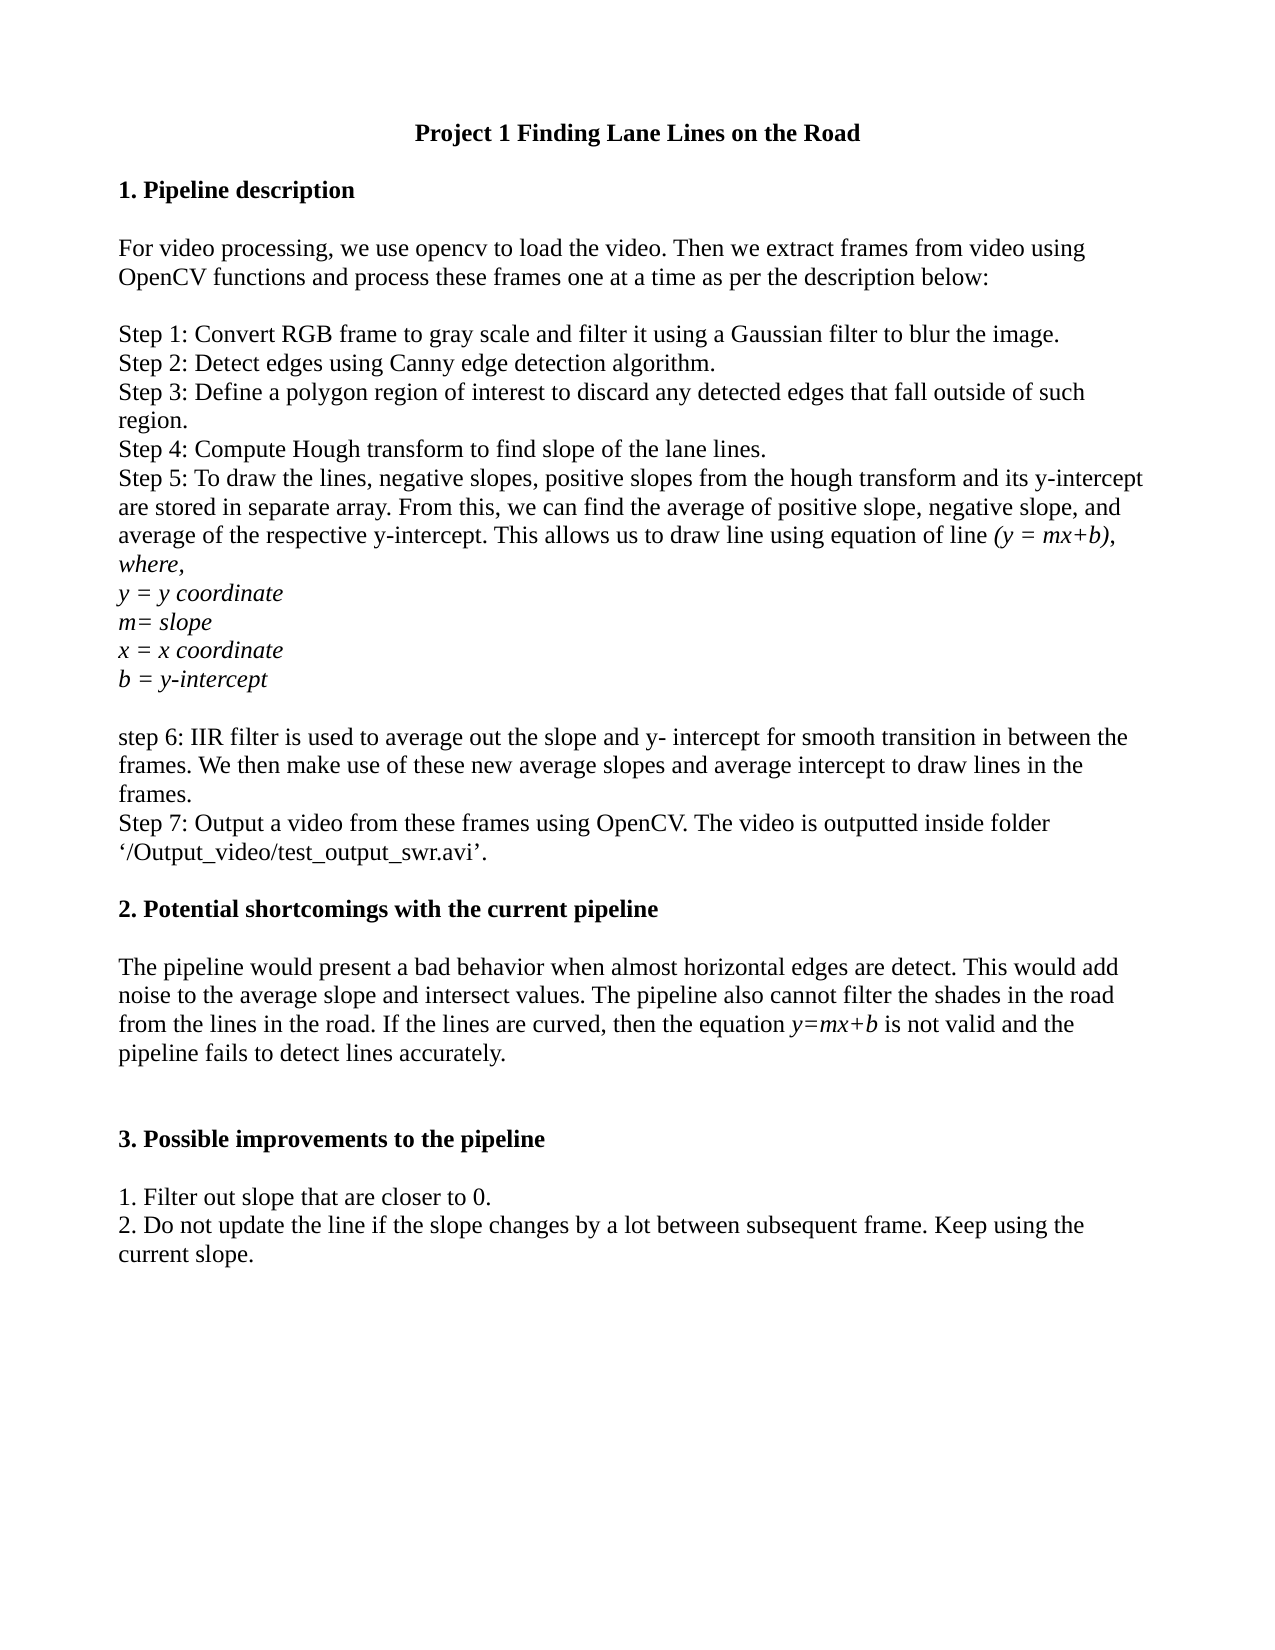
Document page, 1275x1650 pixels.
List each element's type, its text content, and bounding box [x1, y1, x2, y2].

text Step 3: Define a polygon region of interest to discard any detected edges that fall outside of such region. [118, 377, 1157, 434]
text 1. Pipeline description [118, 176, 1157, 204]
text The pipeline would present a bad behavior when almost horizontal edges are detect. This would add noise to the average slope and intersect values. The pipeline also cannot filter the shades in the road from the lines in the road. If the lines are curved, then the equation y=mx+b is not valid and the pipeline fails to detect lines accurately. [118, 952, 1157, 1067]
text 2. Potential shortcomings with the current pipeline [118, 894, 1157, 923]
text Step 4: Compute Hough transform to find slope of the lane lines. [118, 434, 1157, 463]
text 3. Possible improvements to the pipeline [118, 1124, 1157, 1153]
text m= slope [118, 607, 1157, 636]
text For video processing, we use opencv to load the video. Then we extract frames from video using OpenCV functions and process these frames one at a time as per the description below: [118, 233, 1157, 291]
text Step 1: Convert RGB frame to gray scale and filter it using a Gaussian filter to blur the image. [118, 319, 1157, 348]
text step 6: IIR filter is used to average out the slope and y- intercept for smooth transition in between the frames. We then make use of these new average slopes and average intercept to draw lines in the frames. [118, 722, 1157, 808]
text Step 5: To draw the lines, negative slopes, positive slopes from the hough transform and its y-intercept are stored in separate array. From this, we can find the average of positive slope, negative slope, and average of the respective y-intercept. This allows us to draw line using equation of line (y = mx+b), [118, 463, 1157, 549]
text Step 2: Detect edges using Canny edge detection algorithm. [118, 348, 1157, 377]
text y = y coordinate [118, 578, 1157, 607]
text Project 1 Finding Lane Lines on the Road [118, 118, 1157, 147]
text 2. Do not update the line if the slope changes by a lot between subsequent frame. Keep using the current slope. [118, 1211, 1157, 1268]
text Step 7: Output a video from these frames using OpenCV. The video is outputted inside folder ‘/Output_video/test_output_swr.avi’. [118, 808, 1157, 866]
text 1. Filter out slope that are closer to 0. [118, 1182, 1157, 1211]
text x = x coordinate [118, 636, 1157, 664]
text where, [118, 549, 1157, 578]
text b = y-intercept [118, 664, 1157, 693]
